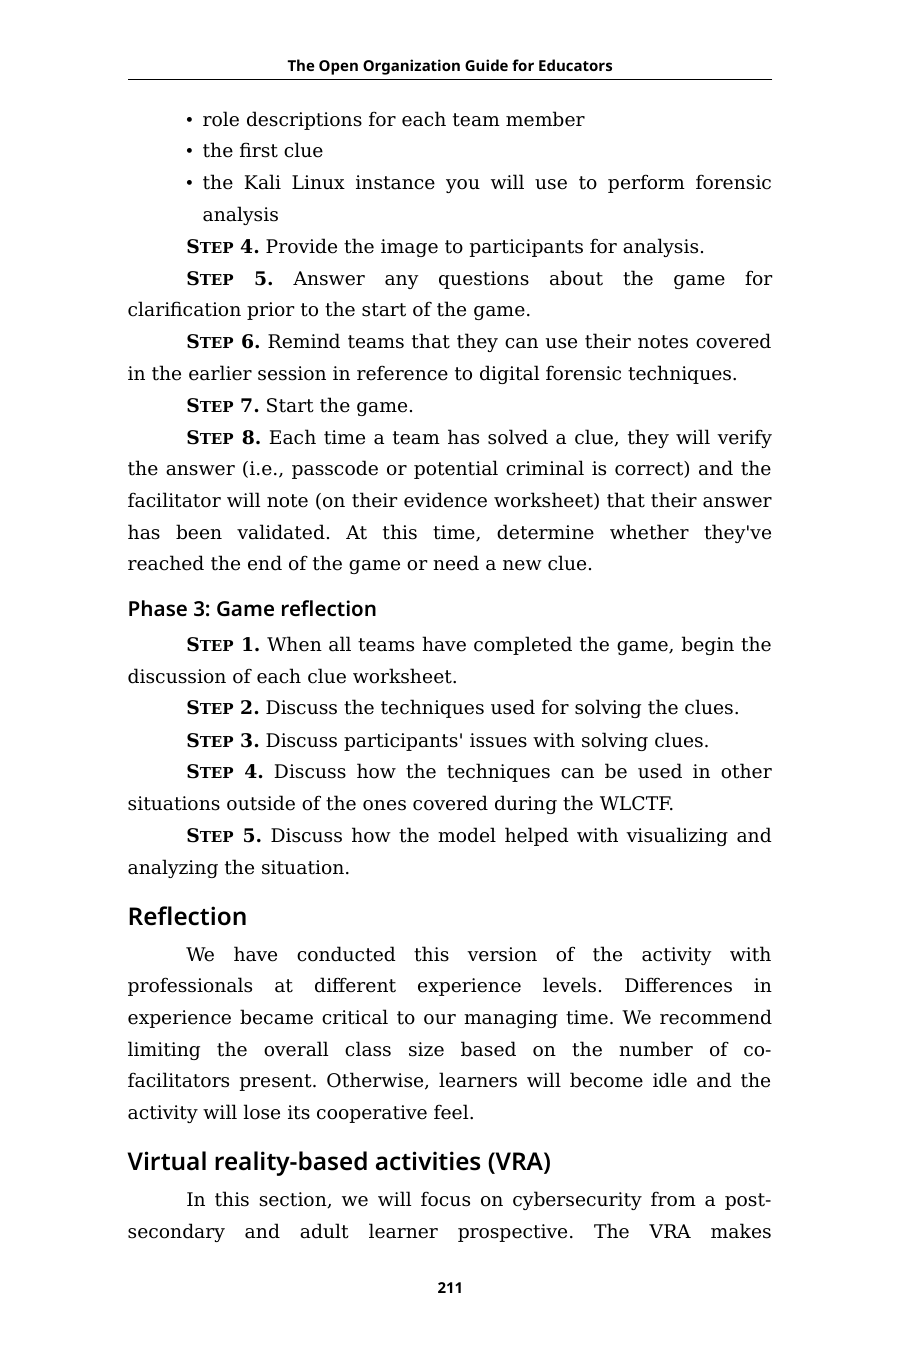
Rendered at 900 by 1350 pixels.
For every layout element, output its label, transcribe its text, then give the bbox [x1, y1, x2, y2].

text Step 4. Discuss how the techniques can be used in other situations outside of the ones covered during the WLCTF. [127, 761, 772, 815]
list the first clue [186, 140, 772, 162]
subtitle Virtual reality-based activities (VRA) [127, 1148, 772, 1177]
text Step 4. Provide the image to participants for analysis. [127, 235, 772, 257]
text Step 6. Remind teams that they can use their notes covered in the earlier session in reference to digital forensic techniques. [127, 331, 772, 385]
text Step 2. Discuss the techniques used for solving the clues. [127, 697, 772, 719]
text Step 1. When all teams have completed the game, begin the discussion of each clue worksheet. [127, 634, 772, 688]
text In this section, we will focus on cybersecurity from a post-secondary and adult learner prospective. The VRA makes [127, 1189, 772, 1243]
text Step 5. Discuss how the model helped with visualizing and analyzing the situation. [127, 825, 772, 879]
subtitle Phase 3: Game reflection [127, 597, 772, 621]
subtitle Reflection [127, 903, 772, 931]
list the Kali Linux instance you will use to perform forensic analysis [186, 172, 772, 226]
text Step 8. Each time a team has solved a clue, they will verify the answer (i.e., passcode or potential criminal is correct) and the facilitator will note (on their evidence worksheet) that their answer has been validated. At this time, determine whether they've reached the end of the game or need a new clue. [127, 426, 772, 575]
text We have conducted this version of the activity with professionals at different experience levels. Differences in experience became critical to our managing time. We recommend limiting the overall class size based on the number of co-facilitators present. Otherwise, learners will become idle and the activity will lose its cooperative feel. [127, 944, 772, 1124]
text Step 5. Answer any questions about the game for clarification prior to the start of the game. [127, 267, 772, 321]
list role descriptions for each team member [186, 109, 772, 131]
text Step 7. Start the game. [127, 394, 772, 417]
text Step 3. Discuss participants' issues with solving clues. [127, 729, 772, 751]
